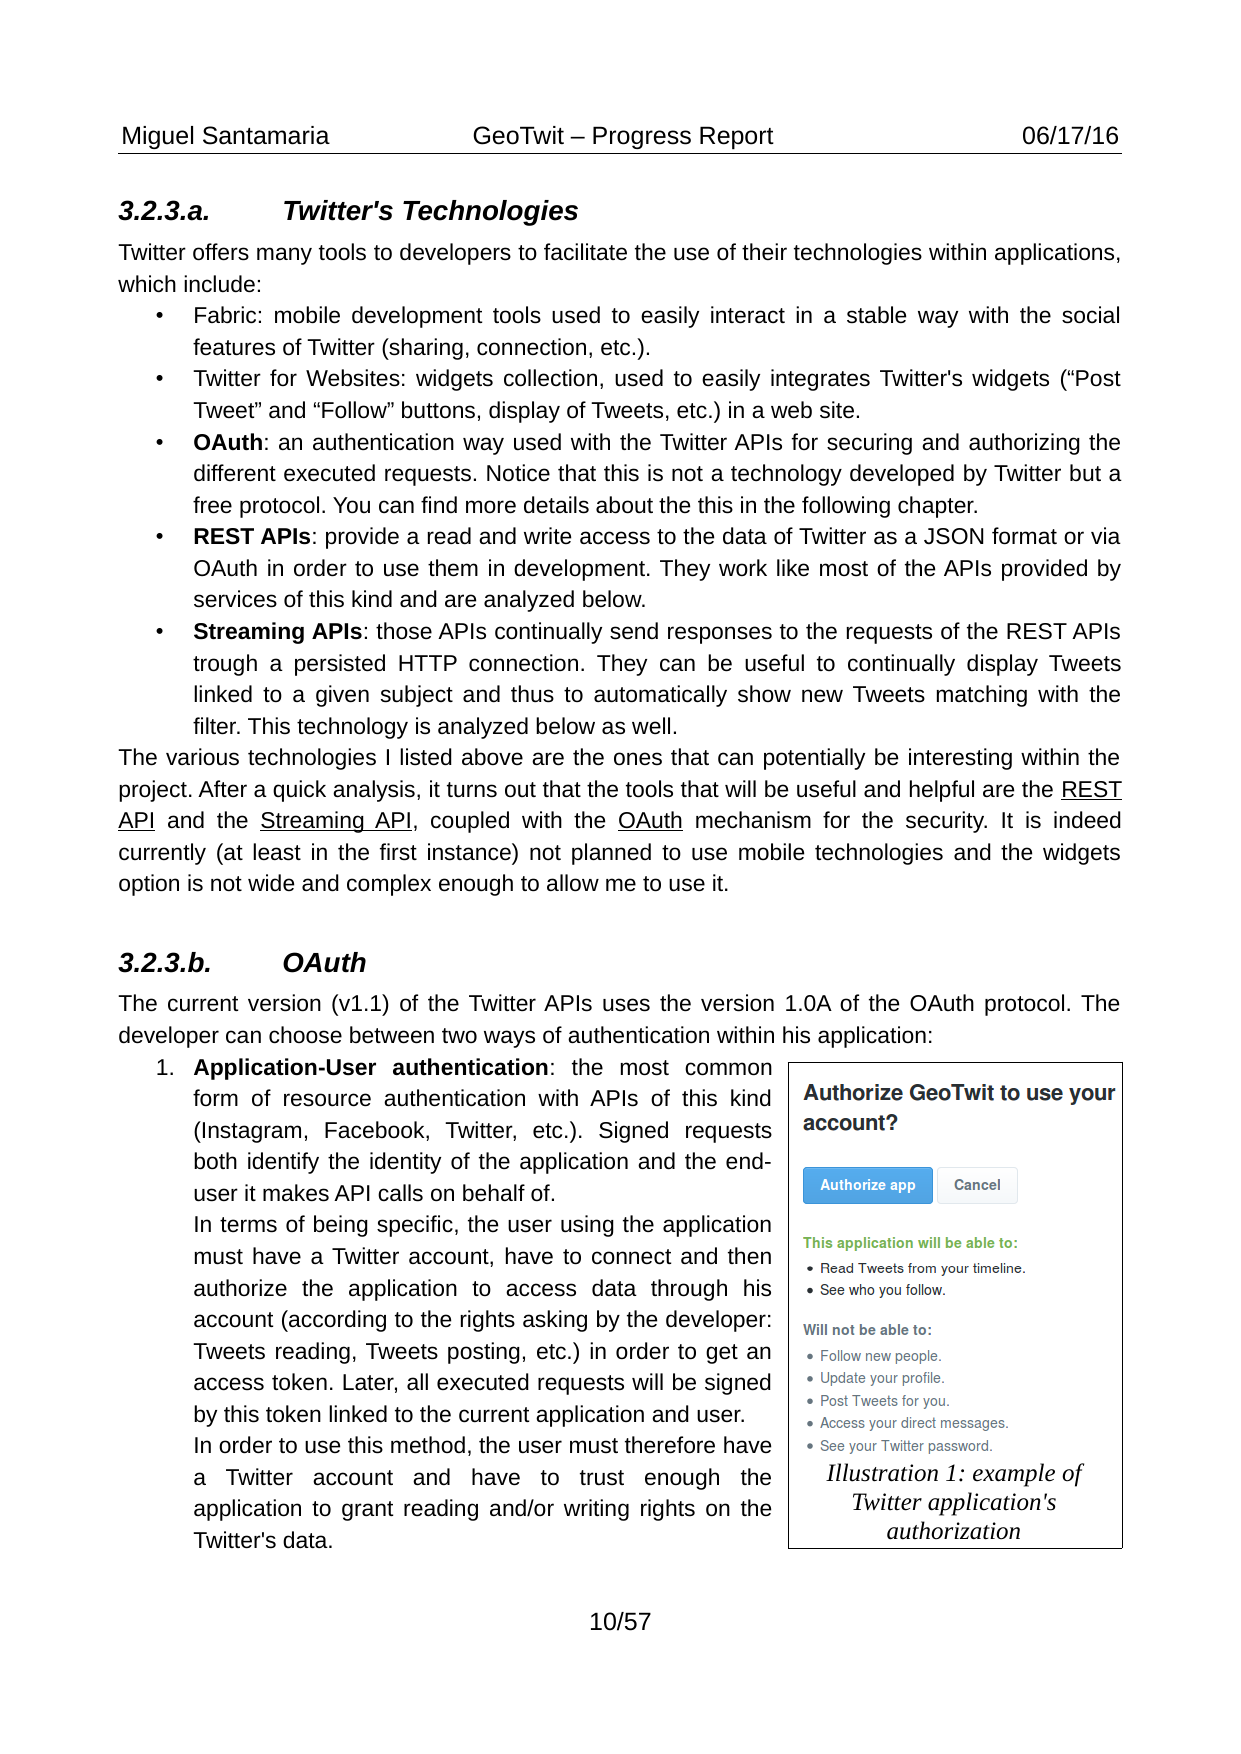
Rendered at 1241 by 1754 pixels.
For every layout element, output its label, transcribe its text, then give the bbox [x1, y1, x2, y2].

list Illustration 1: example of Twitter application's authorization [791, 1459, 1119, 1545]
picture [790, 1077, 1122, 1459]
list [789, 1456, 1122, 1548]
list Fabric: mobile development tools used to easily interact in a stable way with the social features of Twitter (sharing, connection, etc.). [156, 302, 1122, 360]
list OAuth: an authentication way used with the Twitter APIs for securing and authorizing the different executed requests. Notice that this is not a technology developed by Twitter but a free protocol. You can find more details about the this in the following chapter. [156, 428, 1122, 518]
list In terms of being specific, the user using the application must have a Twitter account, have to connect and then authorize the application to access data through his account (according to the rights asking by the developer: Tweets reading, Tweets posting, etc.) in order to get an access token. Later, all executed requests will be signed by this token linked to the current application and user. [156, 1211, 788, 1427]
text The various technologies I listed above are the ones that can potentially be interesting within the project. After a quick analysis, it turns out that the tools that will be useful and helpful are the REST API and the Streaming API, coupled with the OAuth mechanism for the security. It is indeed currently (at least in the first instance) not planned to use mobile technologies and the widgets option is not wide and complex enough to allow me to use it. [118, 744, 1122, 897]
list Application-User authentication: the most common form of resource authentication with APIs of this kind (Instagram, Facebook, Twitter, etc.). Signed requests both identify the identity of the application and the end-user it makes API calls on behalf of. [156, 1053, 1122, 1206]
list Twitter for Websites: widgets collection, used to easily integrates Twitter's widgets (“Post Tweet” and “Follow” buttons, display of Tweets, etc.) in a web site. [156, 365, 1122, 423]
text Twitter offers many tools to developers to facilitate the use of their technologies within applications, which include: [118, 239, 1122, 297]
subtitle Twitter's Technologies [118, 195, 1122, 227]
text The current version (v1.1) of the Twitter APIs uses the version 1.0A of the OAuth protocol. The developer can choose between two ways of authentication within his application: [118, 990, 1122, 1048]
list REST APIs: provide a read and write access to the data of Twitter as a JSON format or via OAuth in order to use them in development. They work like most of the APIs provided by services of this kind and are analyzed below. [156, 523, 1122, 613]
list Streaming APIs: those APIs continually send responses to the requests of the REST APIs trough a persisted HTTP connection. They can be useful to continually display Tweets linked to a given subject and thus to automatically show new Tweets matching with the filter. This technology is analyzed below as well. [156, 618, 1122, 739]
list In order to use this method, the user must therefore have a Twitter account and have to trust enough the application to grant reading and/or writing rights on the Twitter's data. [156, 1432, 1122, 1553]
subtitle OAuth [118, 946, 1122, 978]
